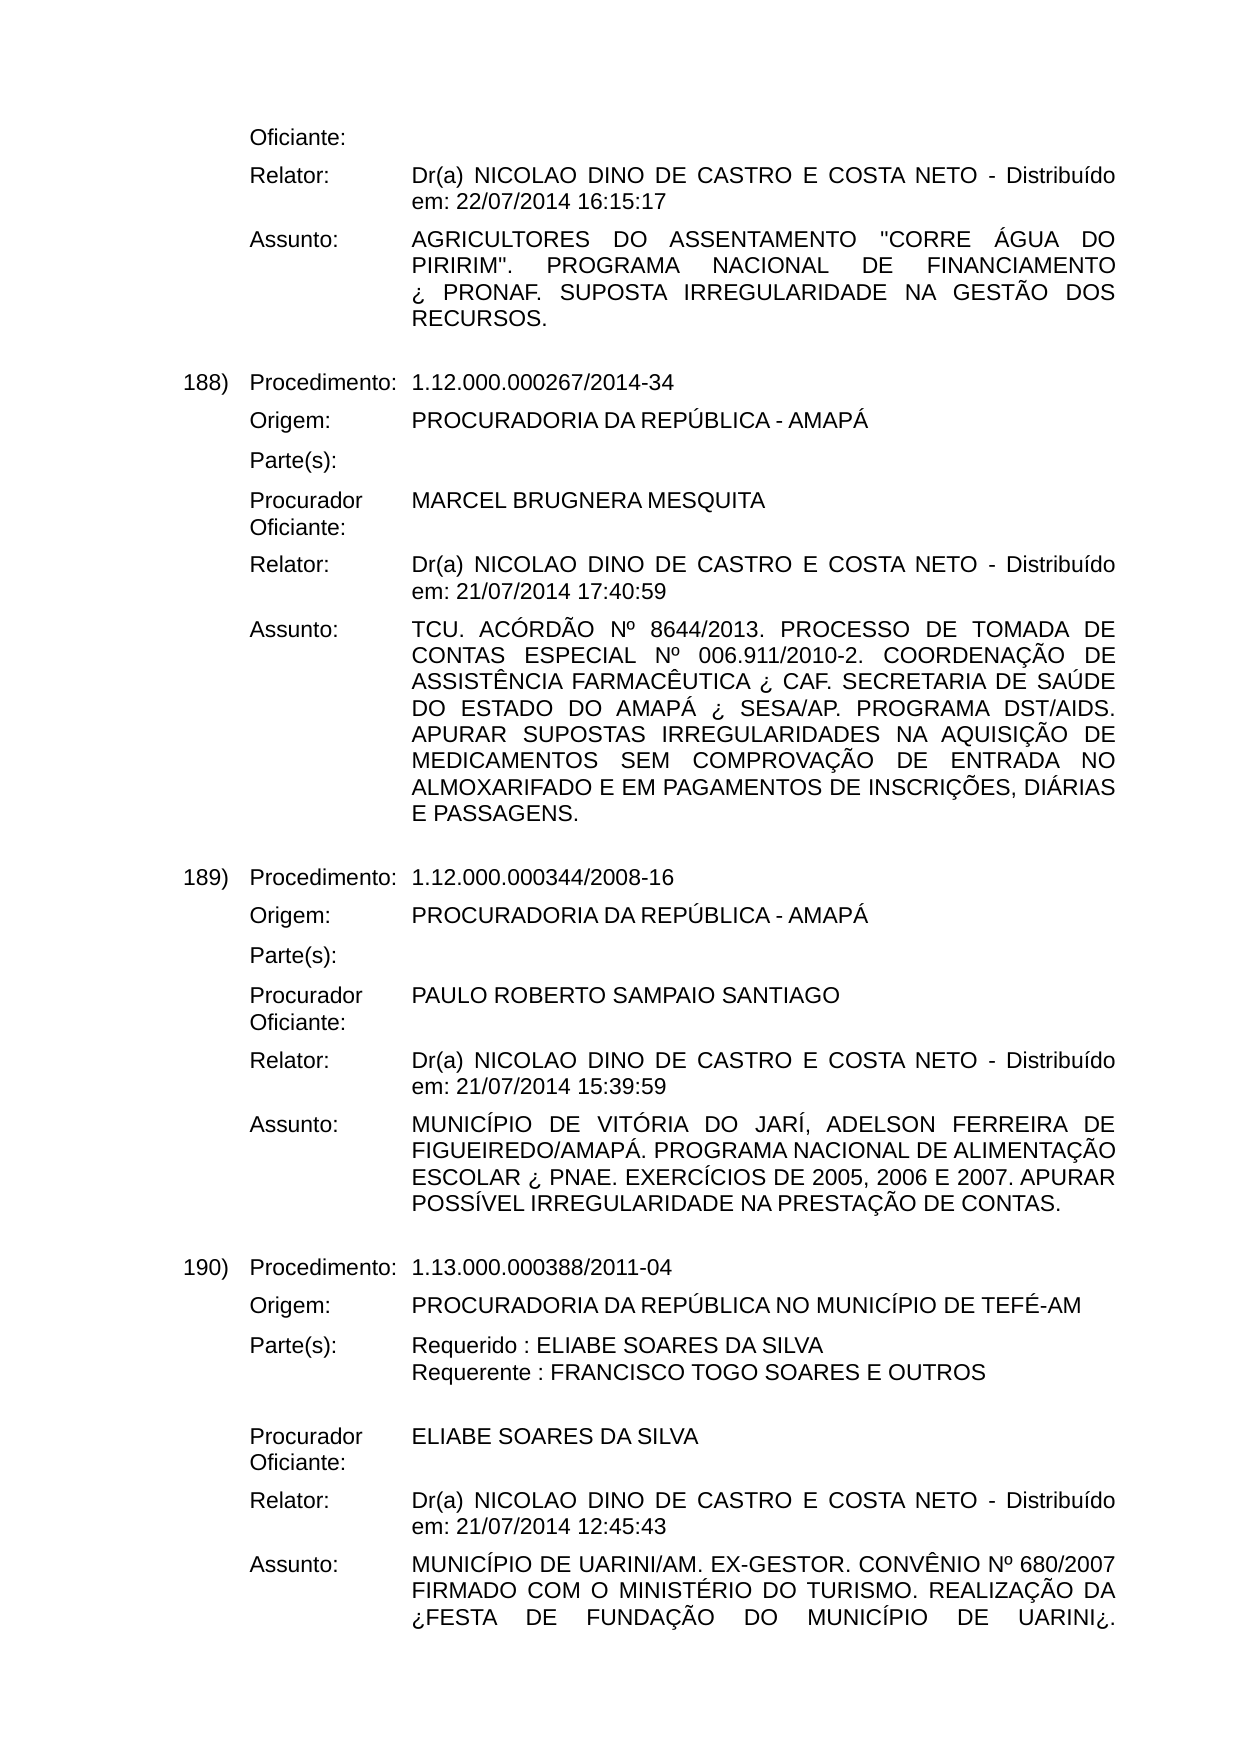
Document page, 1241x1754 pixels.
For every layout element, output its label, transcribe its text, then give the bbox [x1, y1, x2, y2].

table_cell [177, 1105, 244, 1222]
table_cell Assunto: [244, 1545, 406, 1636]
table_cell Procurador Oficiante: [244, 977, 406, 1041]
table_cell [177, 1286, 244, 1326]
table_cell [177, 610, 244, 832]
table_cell [177, 1481, 244, 1545]
table_cell Parte(s): [244, 937, 406, 977]
table_cell Assunto: [244, 610, 406, 832]
table_cell [406, 441, 1122, 482]
table_cell Parte(s): [244, 1326, 406, 1417]
table_cell [177, 482, 244, 546]
table_cell Relator: [244, 1481, 406, 1545]
table_cell Parte(s): [244, 441, 406, 482]
table_cell Dr(a) NICOLAO DINO DE CASTRO E COSTA NETO - Distribuído em: 21/07/2014 15:39:59 [406, 1041, 1122, 1105]
table_header 188) [177, 363, 244, 401]
table_cell Requerido : ELIABE SOARES DA SILVA Requerente : FRANCISCO TOGO SOARES E OUTROS [406, 1326, 1122, 1417]
table_cell PROCURADORIA DA REPÚBLICA - AMAPÁ [406, 896, 1122, 937]
table_cell [177, 156, 244, 220]
table_cell AGRICULTORES DO ASSENTAMENTO ''CORRE ÁGUA DO PIRIRIM''. PROGRAMA NACIONAL DE FINANCIAMENTO ¿ PRONAF. SUPOSTA IRREGULARIDADE NA GESTÃO DOS RECURSOS. [406, 220, 1122, 337]
table_cell Origem: [244, 1286, 406, 1326]
table_cell PAULO ROBERTO SAMPAIO SANTIAGO [406, 977, 1122, 1041]
table_cell [177, 1417, 244, 1481]
table_cell PROCURADORIA DA REPÚBLICA - AMAPÁ [406, 401, 1122, 441]
table_header Procedimento: [244, 1248, 406, 1286]
table_cell Assunto: [244, 1105, 406, 1222]
table_cell Dr(a) NICOLAO DINO DE CASTRO E COSTA NETO - Distribuído em: 21/07/2014 17:40:59 [406, 546, 1122, 610]
table_cell [177, 937, 244, 977]
table_header 1.13.000.000388/2011-04 [406, 1248, 1122, 1286]
table_header 1.12.000.000344/2008-16 [406, 859, 1122, 896]
table_cell ELIABE SOARES DA SILVA [406, 1417, 1122, 1481]
table_header Procedimento: [244, 363, 406, 401]
table_cell Origem: [244, 896, 406, 937]
table_cell Procurador Oficiante: [244, 1417, 406, 1481]
table_cell [177, 1326, 244, 1417]
table_header Procedimento: [244, 859, 406, 896]
table_cell [177, 1545, 244, 1636]
table_cell [177, 441, 244, 482]
table_cell Relator: [244, 156, 406, 220]
table_cell [177, 401, 244, 441]
table_cell [177, 896, 244, 937]
table_cell Assunto: [244, 220, 406, 337]
table_cell [177, 546, 244, 610]
table_cell Dr(a) NICOLAO DINO DE CASTRO E COSTA NETO - Distribuído em: 21/07/2014 12:45:43 [406, 1481, 1122, 1545]
table_cell [177, 1041, 244, 1105]
table_cell [177, 220, 244, 337]
table_cell [406, 937, 1122, 977]
table_cell Origem: [244, 401, 406, 441]
table_cell Relator: [244, 1041, 406, 1105]
table_cell Procurador Oficiante: [244, 482, 406, 546]
table_cell PROCURADORIA DA REPÚBLICA NO MUNICÍPIO DE TEFÉ-AM [406, 1286, 1122, 1326]
table_header 189) [177, 859, 244, 896]
table_cell MUNICÍPIO DE UARINI/AM. EX-GESTOR. CONVÊNIO Nº 680/2007 FIRMADO COM O MINISTÉRIO DO TURISMO. REALIZAÇÃO DA ¿FESTA DE FUNDAÇÃO DO MUNICÍPIO DE UARINI¿. [406, 1545, 1122, 1636]
table_cell TCU. ACÓRDÃO Nº 8644/2013. PROCESSO DE TOMADA DE CONTAS ESPECIAL Nº 006.911/2010-2. COORDENAÇÃO DE ASSISTÊNCIA FARMACÊUTICA ¿ CAF. SECRETARIA DE SAÚDE DO ESTADO DO AMAPÁ ¿ SESA/AP. PROGRAMA DST/AIDS. APURAR SUPOSTAS IRREGULARIDADES NA AQUISIÇÃO DE MEDICAMENTOS SEM COMPROVAÇÃO DE ENTRADA NO ALMOXARIFADO E EM PAGAMENTOS DE INSCRIÇÕES, DIÁRIAS E PASSAGENS. [406, 610, 1122, 832]
table_cell [406, 118, 1122, 156]
table_header 190) [177, 1248, 244, 1286]
table_header 1.12.000.000267/2014-34 [406, 363, 1122, 401]
table_cell [177, 118, 244, 156]
table_cell Dr(a) NICOLAO DINO DE CASTRO E COSTA NETO - Distribuído em: 22/07/2014 16:15:17 [406, 156, 1122, 220]
table_cell Relator: [244, 546, 406, 610]
table_cell [177, 977, 244, 1041]
table_cell MUNICÍPIO DE VITÓRIA DO JARÍ, ADELSON FERREIRA DE FIGUEIREDO/AMAPÁ. PROGRAMA NACIONAL DE ALIMENTAÇÃO ESCOLAR ¿ PNAE. EXERCÍCIOS DE 2005, 2006 E 2007. APURAR POSSÍVEL IRREGULARIDADE NA PRESTAÇÃO DE CONTAS. [406, 1105, 1122, 1222]
table_cell Oficiante: [244, 118, 406, 156]
table_cell MARCEL BRUGNERA MESQUITA [406, 482, 1122, 546]
